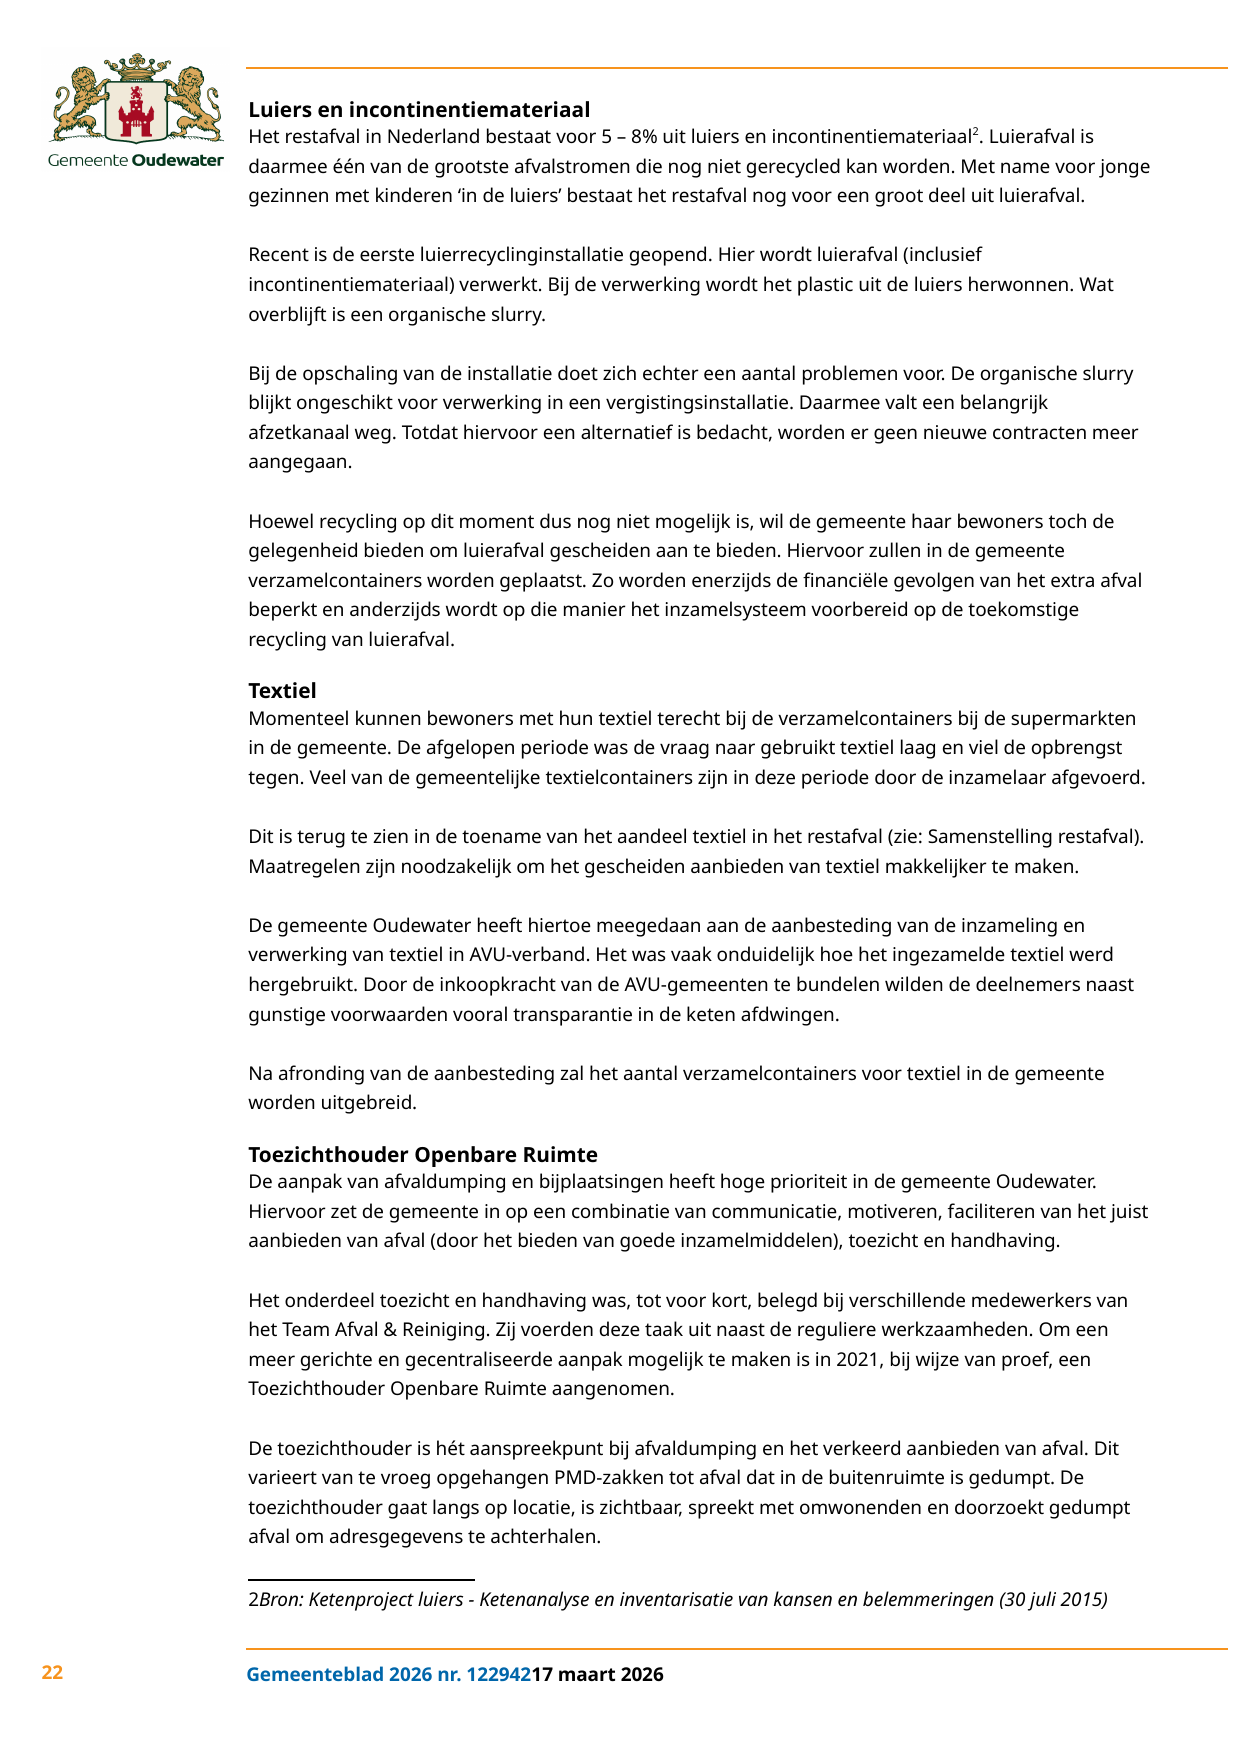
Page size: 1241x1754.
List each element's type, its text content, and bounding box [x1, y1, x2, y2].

text De toezichthouder is hét aanspreekpunt bij afvaldumping en het verkeerd aanbieden van afval. Dit varieert van te vroeg opgehangen PMD-zakken tot afval dat in de buitenruimte is gedumpt. De toezichthouder gaat langs op locatie, is zichtbaar, spreekt met omwonenden en doorzoekt gedumpt afval om adresgegevens te achterhalen. [248, 1435, 1152, 1549]
text Textiel [248, 677, 1152, 705]
text Recent is de eerste luierrecyclinginstallatie geopend. Hier wordt luierafval (inclusief incontinentiemateriaal) verwerkt. Bij de verwerking wordt het plastic uit de luiers herwonnen. Wat overblijft is een organische slurry. [248, 242, 1152, 326]
text Momenteel kunnen bewoners met hun textiel terecht bij de verzamelcontainers bij de supermarkten in de gemeente. De afgelopen periode was de vraag naar gebruikt textiel laag en viel de opbrengst tegen. Veel van de gemeentelijke textielcontainers zijn in deze periode door de inzamelaar afgevoerd. [248, 705, 1152, 790]
picture [41, 47, 231, 172]
text Toezichthouder Openbare Ruimte [248, 1140, 1152, 1168]
text Hoewel recycling op dit moment dus nog niet mogelijk is, wil de gemeente haar bewoners toch de gelegenheid bieden om luierafval gescheiden aan te bieden. Hiervoor zullen in de gemeente verzamelcontainers worden geplaatst. Zo worden enerzijds de financiële gevolgen van het extra afval beperkt en anderzijds wordt op die manier het inzamelsysteem voorbereid op de toekomstige recycling van luierafval. [248, 508, 1152, 652]
text Bij de opschaling van de installatie doet zich echter een aantal problemen voor. De organische slurry blijkt ongeschikt voor verwerking in een vergistingsinstallatie. Daarmee valt een belangrijk afzetkanaal weg. Totdat hiervoor een alternatief is bedacht, worden er geen nieuwe contracten meer aangegaan. [248, 360, 1152, 474]
text De gemeente Oudewater heeft hiertoe meegedaan aan de aanbesteding van de inzameling en verwerking van textiel in AVU-verband. Het was vaak onduidelijk hoe het ingezamelde textiel werd hergebruikt. Door de inkoopkracht van de AVU-gemeenten te bundelen wilden de deelnemers naast gunstige voorwaarden vooral transparantie in de keten afdwingen. [248, 912, 1152, 1027]
text Luiers en incontinentiemateriaal [248, 95, 1152, 123]
text De aanpak van afvaldumping en bijplaatsingen heeft hoge prioriteit in de gemeente Oudewater. Hiervoor zet de gemeente in op een combinatie van communicatie, motiveren, faciliteren van het juist aanbieden van afval (door het bieden van goede inzamelmiddelen), toezicht en handhaving. [248, 1168, 1152, 1253]
text Het onderdeel toezicht en handhaving was, tot voor kort, belegd bij verschillende medewerkers van het Team Afval & Reiniging. Zij voerden deze taak uit naast de reguliere werkzaamheden. Om een meer gerichte en gecentraliseerde aanpak mogelijk te maken is in 2021, bij wijze van proef, een Toezichthouder Openbare Ruimte aangenomen. [248, 1287, 1152, 1401]
text Het restafval in Nederland bestaat voor 5 – 8% uit luiers en incontinentiemateriaal. Luierafval is daarmee één van de grootste afvalstromen die nog niet gerecycled kan worden. Met name voor jonge gezinnen met kinderen ‘in de luiers’ bestaat het restafval nog voor een groot deel uit luierafval. [248, 123, 1152, 208]
text Bron: Ketenproject luiers - Ketenanalyse en inventarisatie van kansen en belemmeringen (30 juli 2015) [248, 1586, 1152, 1612]
text Dit is terug te zien in de toename van het aandeel textiel in het restafval (zie: Samenstelling restafval). Maatregelen zijn noodzakelijk om het gescheiden aanbieden van textiel makkelijker te maken. [248, 823, 1152, 879]
text Na afronding van de aanbesteding zal het aantal verzamelcontainers voor textiel in de gemeente worden uitgebreid. [248, 1060, 1152, 1115]
